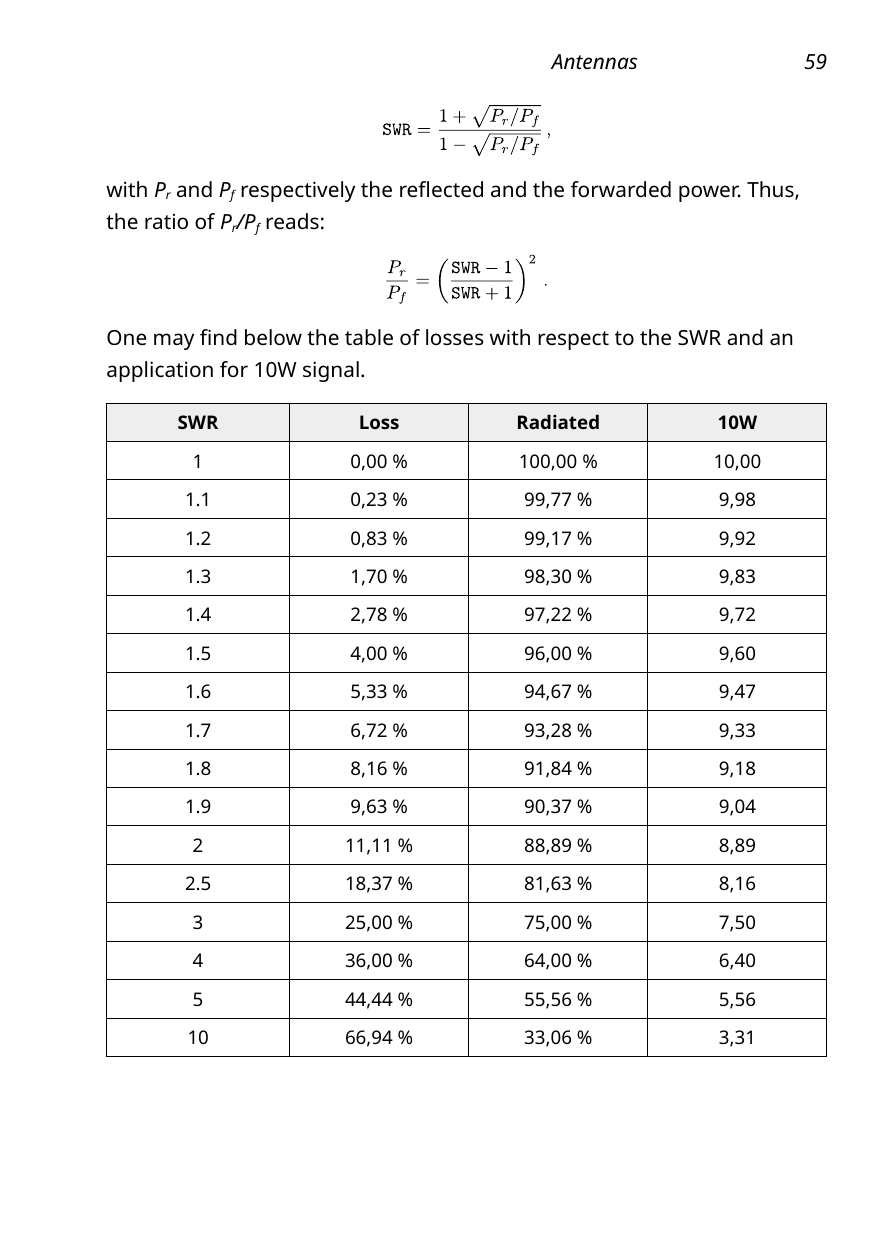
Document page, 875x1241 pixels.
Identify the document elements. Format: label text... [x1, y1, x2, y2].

table_cell 5,56 [648, 980, 826, 1017]
text One may find below the table of losses with respect to the SWR and an application for 10W signal. [106, 323, 827, 384]
table_header SWR [107, 404, 289, 441]
table_cell 97,22 % [469, 596, 647, 633]
table_cell 1 [107, 442, 289, 479]
table_cell 10,00 [648, 442, 826, 479]
table_cell 4,00 % [290, 634, 468, 672]
table_header Loss [290, 404, 468, 441]
table_cell 6,72 % [290, 711, 468, 748]
table_cell 2.5 [107, 865, 289, 902]
table_cell 64,00 % [469, 942, 647, 979]
table_cell 4 [107, 942, 289, 979]
text with Pr and Pf respectively the reflected and the forwarded power. Thus, the ratio of Pr/Pf reads: [106, 175, 827, 236]
table_cell 99,17 % [469, 519, 647, 556]
table_cell 1.6 [107, 673, 289, 710]
table_cell 6,40 [648, 942, 826, 979]
table_cell 8,16 [648, 865, 826, 902]
table_cell 3 [107, 903, 289, 941]
table_cell 98,30 % [469, 557, 647, 595]
table_cell 5 [107, 980, 289, 1017]
table_cell 1.2 [107, 519, 289, 556]
table_cell 9,04 [648, 788, 826, 825]
table_cell 1.4 [107, 596, 289, 633]
table_header Radiated [469, 404, 647, 441]
table_cell 93,28 % [469, 711, 647, 748]
table_cell 9,18 [648, 750, 826, 787]
table_cell 1.7 [107, 711, 289, 748]
table_cell 2,78 % [290, 596, 468, 633]
table_cell 1,70 % [290, 557, 468, 595]
table_cell 55,56 % [469, 980, 647, 1017]
table_cell 9,72 [648, 596, 826, 633]
table_cell 5,33 % [290, 673, 468, 710]
table_cell 1.9 [107, 788, 289, 825]
table_cell 33,06 % [469, 1019, 647, 1056]
table_cell 88,89 % [469, 826, 647, 864]
table_header 10W [648, 404, 826, 441]
table_cell 9,98 [648, 480, 826, 518]
table_cell 0,23 % [290, 480, 468, 518]
table_cell 1.8 [107, 750, 289, 787]
table_cell 11,11 % [290, 826, 468, 864]
table_cell 3,31 [648, 1019, 826, 1056]
table_cell 9,47 [648, 673, 826, 710]
table_cell 9,92 [648, 519, 826, 556]
table_cell 0,83 % [290, 519, 468, 556]
table_cell 18,37 % [290, 865, 468, 902]
table_cell 0,00 % [290, 442, 468, 479]
table_cell 8,16 % [290, 750, 468, 787]
table_cell 36,00 % [290, 942, 468, 979]
table_cell 2 [107, 826, 289, 864]
table_cell 1.5 [107, 634, 289, 672]
table_cell 9,60 [648, 634, 826, 672]
table_cell 96,00 % [469, 634, 647, 672]
table_cell 7,50 [648, 903, 826, 941]
table_cell 8,89 [648, 826, 826, 864]
table_cell 10 [107, 1019, 289, 1056]
table_cell 1.1 [107, 480, 289, 518]
table_cell 25,00 % [290, 903, 468, 941]
table_cell 94,67 % [469, 673, 647, 710]
table_cell 81,63 % [469, 865, 647, 902]
table_cell 91,84 % [469, 750, 647, 787]
table_cell 90,37 % [469, 788, 647, 825]
table_cell 100,00 % [469, 442, 647, 479]
table_cell 75,00 % [469, 903, 647, 941]
table_cell 99,77 % [469, 480, 647, 518]
table_cell 9,63 % [290, 788, 468, 825]
table_cell 66,94 % [290, 1019, 468, 1056]
table_cell 1.3 [107, 557, 289, 595]
table_cell 9,83 [648, 557, 826, 595]
table_cell 9,33 [648, 711, 826, 748]
table_cell 44,44 % [290, 980, 468, 1017]
